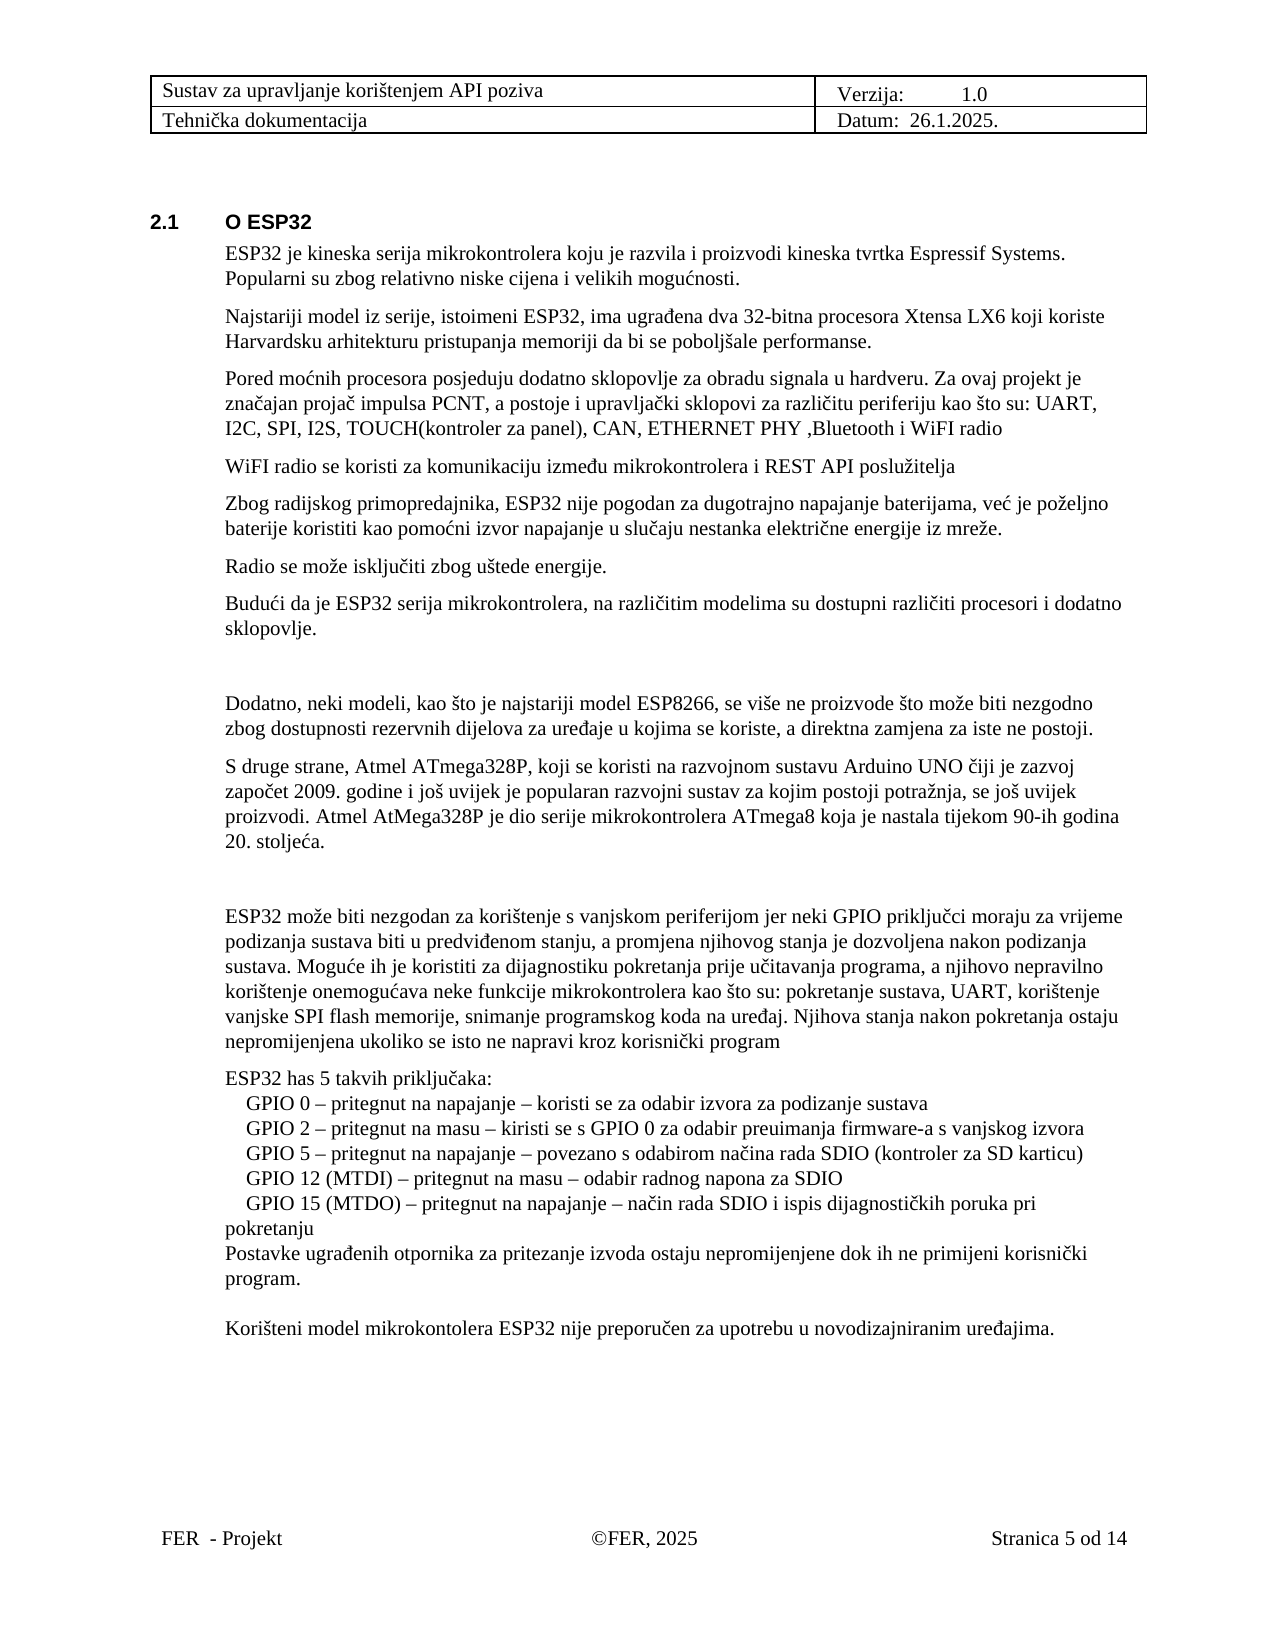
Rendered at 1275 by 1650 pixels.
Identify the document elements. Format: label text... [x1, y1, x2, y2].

text Najstariji model iz serije, istoimeni ESP32, ima ugrađena dva 32-bitna procesora Xtensa LX6 koji koriste Harvardsku arhitekturu pristupanja memoriji da bi se poboljšale performanse. [225, 303, 1125, 353]
text Postavke ugrađenih otpornika za pritezanje izvoda ostaju nepromijenjene dok ih ne primijeni korisnički program. [225, 1240, 1125, 1290]
text Budući da je ESP32 serija mikrokontrolera, na različitim modelima su dostupni različiti procesori i dodatno sklopovlje. [225, 590, 1125, 640]
text GPIO 2 – pritegnut na masu – kiristi se s GPIO 0 za odabir preuimanja firmware-a s vanjskog izvora [225, 1115, 1125, 1140]
text ESP32 je kineska serija mikrokontrolera koju je razvila i proizvodi kineska tvrtka Espressif Systems. Popularni su zbog relativno niske cijena i velikih mogućnosti. [225, 240, 1125, 290]
text ESP32 has 5 takvih priključaka: [225, 1065, 1125, 1090]
text WiFI radio se koristi za komunikaciju između mikrokontrolera i REST API poslužitelja [225, 453, 1125, 478]
text S druge strane, Atmel ATmega328P, koji se koristi na razvojnom sustavu Arduino UNO čiji je zazvoj započet 2009. godine i još uvijek je popularan razvojni sustav za kojim postoji potražnja, se još uvijek proizvodi. Atmel AtMega328P je dio serije mikrokontrolera ATmega8 koja je nastala tijekom 90-ih godina 20. stoljeća. [225, 753, 1125, 853]
text GPIO 5 – pritegnut na napajanje – povezano s odabirom načina rada SDIO (kontroler za SD karticu) [225, 1140, 1125, 1165]
text Korišteni model mikrokontolera ESP32 nije preporučen za upotrebu u novodizajniranim uređajima. [225, 1315, 1125, 1340]
text ESP32 može biti nezgodan za korištenje s vanjskom periferijom jer neki GPIO priključci moraju za vrijeme podizanja sustava biti u predviđenom stanju, a promjena njihovog stanja je dozvoljena nakon podizanja sustava. Moguće ih je koristiti za dijagnostiku pokretanja prije učitavanja programa, a njihovo nepravilno korištenje onemogućava neke funkcije mikrokontrolera kao što su: pokretanje sustava, UART, korištenje vanjske SPI flash memorije, snimanje programskog koda na uređaj. Njihova stanja nakon pokretanja ostaju nepromijenjena ukoliko se isto ne napravi kroz korisnički program [225, 903, 1125, 1053]
text GPIO 0 – pritegnut na napajanje – koristi se za odabir izvora za podizanje sustava [225, 1090, 1125, 1115]
subtitle O ESP32 [150, 209, 1125, 234]
text GPIO 12 (MTDI) – pritegnut na masu – odabir radnog napona za SDIO [225, 1165, 1125, 1190]
text GPIO 15 (MTDO) – pritegnut na napajanje – način rada SDIO i ispis dijagnostičkih poruka pri pokretanju [225, 1190, 1125, 1240]
text Dodatno, neki modeli, kao što je najstariji model ESP8266, se više ne proizvode što može biti nezgodno zbog dostupnosti rezervnih dijelova za uređaje u kojima se koriste, a direktna zamjena za iste ne postoji. [225, 690, 1125, 740]
text Pored moćnih procesora posjeduju dodatno sklopovlje za obradu signala u hardveru. Za ovaj projekt je značajan projač impulsa PCNT, a postoje i upravljački sklopovi za različitu periferiju kao što su: UART, I2C, SPI, I2S, TOUCH(kontroler za panel), CAN, ETHERNET PHY ,Bluetooth i WiFI radio [225, 365, 1125, 440]
text Radio se može isključiti zbog uštede energije. [225, 553, 1125, 578]
text Zbog radijskog primopredajnika, ESP32 nije pogodan za dugotrajno napajanje baterijama, već je poželjno baterije koristiti kao pomoćni izvor napajanje u slučaju nestanka električne energije iz mreže. [225, 490, 1125, 540]
